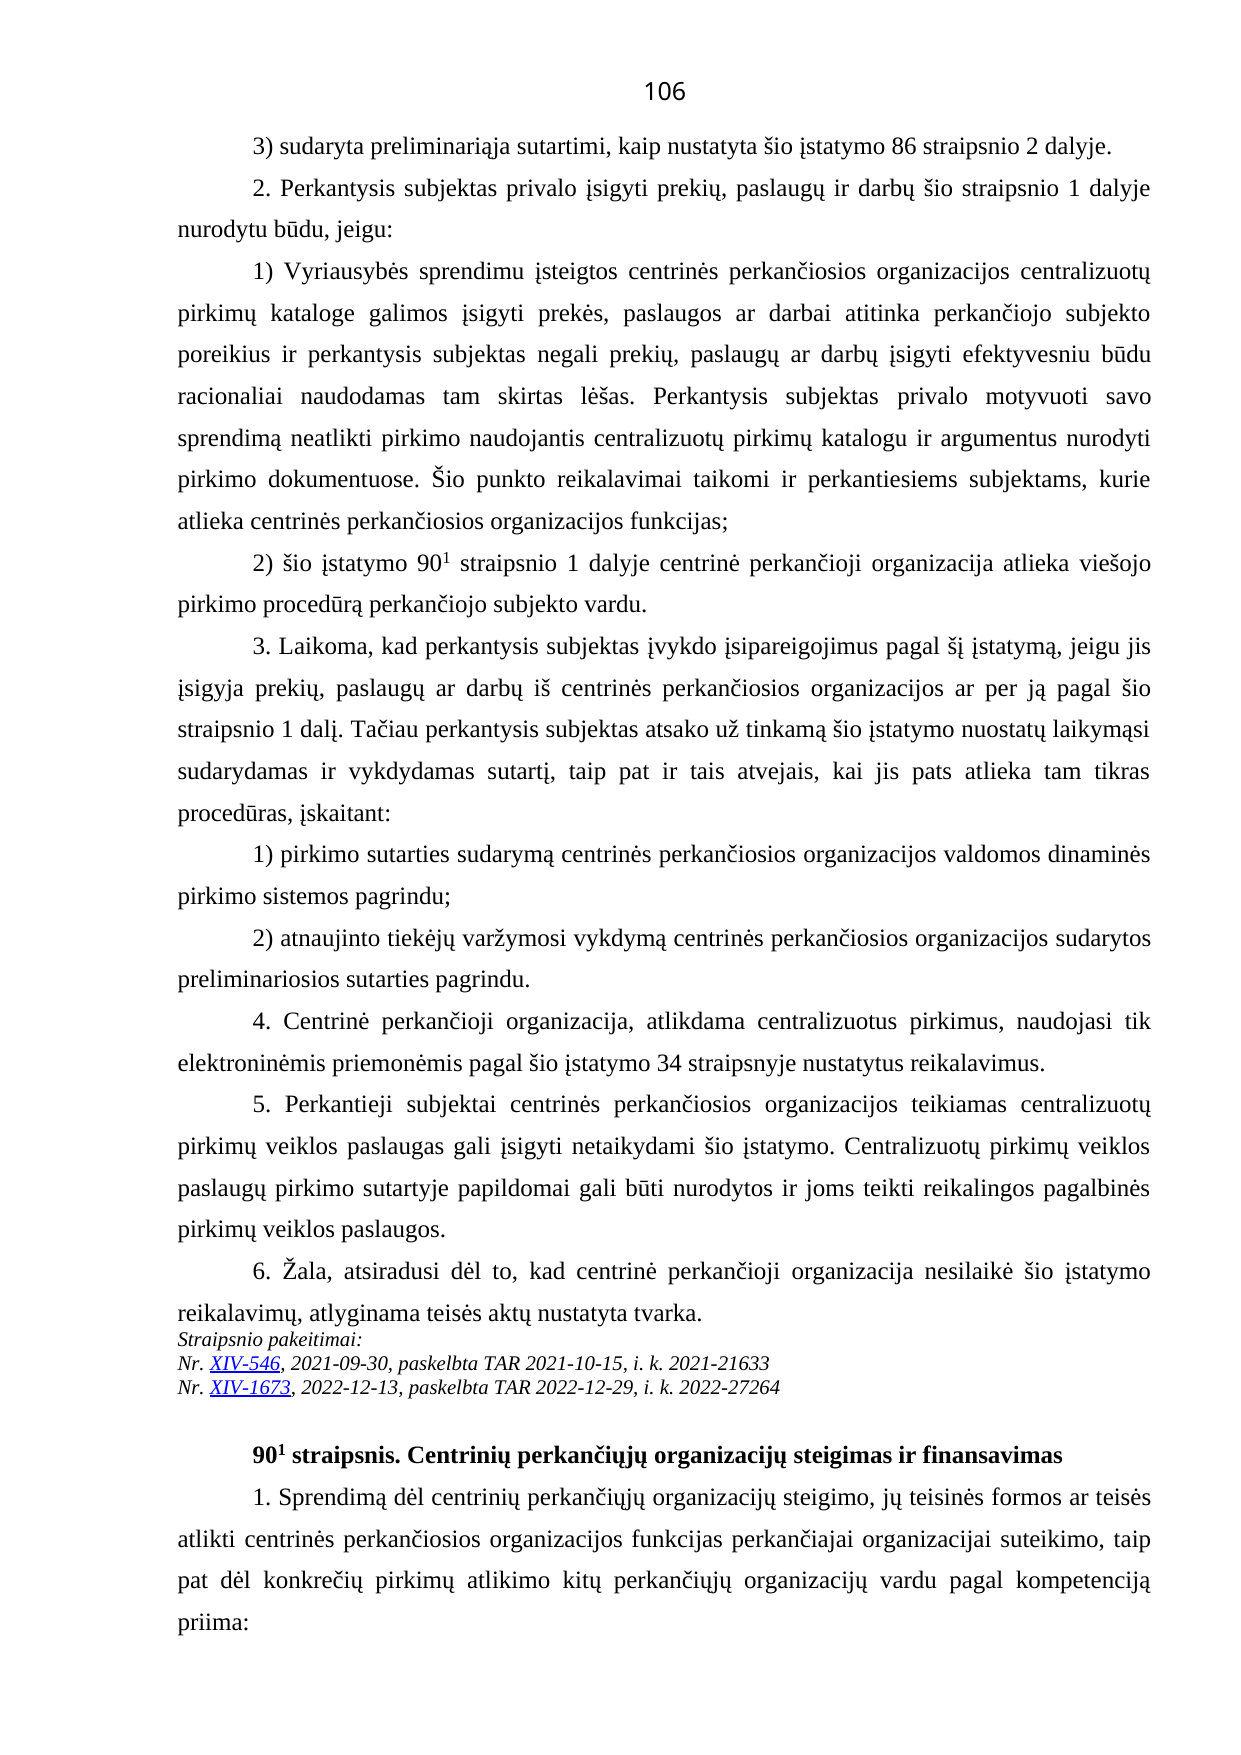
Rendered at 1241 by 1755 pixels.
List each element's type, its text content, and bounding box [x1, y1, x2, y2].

text 3. Laikoma, kad perkantysis subjektas įvykdo įsipareigojimus pagal šį įstatymą, jeigu jis įsigyja prekių, paslaugų ar darbų iš centrinės perkančiosios organizacijos ar per ją pagal šio straipsnio 1 dalį. Tačiau perkantysis subjektas atsako už tinkamą šio įstatymo nuostatų laikymąsi sudarydamas ir vykdydamas sutartį, taip pat ir tais atvejais, kai jis pats atlieka tam tikras procedūras, įskaitant: [177, 618, 1152, 826]
text 3) sudaryta preliminariąja sutartimi, kaip nustatyta šio įstatymo 86 straipsnio 2 dalyje. [177, 118, 1152, 160]
text Nr. XIV-1673, 2022-12-13, paskelbta TAR 2022-12-29, i. k. 2022-27264 [177, 1374, 1152, 1399]
text Straipsnio pakeitimai: [177, 1326, 1152, 1351]
text 2) šio įstatymo 901 straipsnio 1 dalyje centrinė perkančioji organizacija atlieka viešojo pirkimo procedūrą perkančiojo subjekto vardu. [177, 535, 1152, 618]
text 1. Sprendimą dėl centrinių perkančiųjų organizacijų steigimo, jų teisinės formos ar teisės atlikti centrinės perkančiosios organizacijos funkcijas perkančiajai organizacijai suteikimo, taip pat dėl konkrečių pirkimų atlikimo kitų perkančiųjų organizacijų vardu pagal kompetenciją priima: [177, 1469, 1152, 1636]
text 6. Žala, atsiradusi dėl to, kad centrinė perkančioji organizacija nesilaikė šio įstatymo reikalavimų, atlyginama teisės aktų nustatyta tvarka. [177, 1243, 1152, 1326]
text 5. Perkantieji subjektai centrinės perkančiosios organizacijos teikiamas centralizuotų pirkimų veiklos paslaugas gali įsigyti netaikydami šio įstatymo. Centralizuotų pirkimų veiklos paslaugų pirkimo sutartyje papildomai gali būti nurodytos ir joms teikti reikalingos pagalbinės pirkimų veiklos paslaugos. [177, 1076, 1152, 1243]
text 1) Vyriausybės sprendimu įsteigtos centrinės perkančiosios organizacijos centralizuotų pirkimų kataloge galimos įsigyti prekės, paslaugos ar darbai atitinka perkančiojo subjekto poreikius ir perkantysis subjektas negali prekių, paslaugų ar darbų įsigyti efektyvesniu būdu racionaliai naudodamas tam skirtas lėšas. Perkantysis subjektas privalo motyvuoti savo sprendimą neatlikti pirkimo naudojantis centralizuotų pirkimų katalogu ir argumentus nurodyti pirkimo dokumentuose. Šio punkto reikalavimai taikomi ir perkantiesiems subjektams, kurie atlieka centrinės perkančiosios organizacijos funkcijas; [177, 243, 1152, 535]
text 901 straipsnis. Centrinių perkančiųjų organizacijų steigimas ir finansavimas [177, 1427, 1152, 1469]
text Nr. XIV-546, 2021-09-30, paskelbta TAR 2021-10-15, i. k. 2021-21633 [177, 1351, 1152, 1374]
text 2) atnaujinto tiekėjų varžymosi vykdymą centrinės perkančiosios organizacijos sudarytos preliminariosios sutarties pagrindu. [177, 910, 1152, 993]
text 2. Perkantysis subjektas privalo įsigyti prekių, paslaugų ir darbų šio straipsnio 1 dalyje nurodytu būdu, jeigu: [177, 160, 1152, 243]
text 4. Centrinė perkančioji organizacija, atlikdama centralizuotus pirkimus, naudojasi tik elektroninėmis priemonėmis pagal šio įstatymo 34 straipsnyje nustatytus reikalavimus. [177, 993, 1152, 1076]
text 1) pirkimo sutarties sudarymą centrinės perkančiosios organizacijos valdomos dinaminės pirkimo sistemos pagrindu; [177, 826, 1152, 910]
